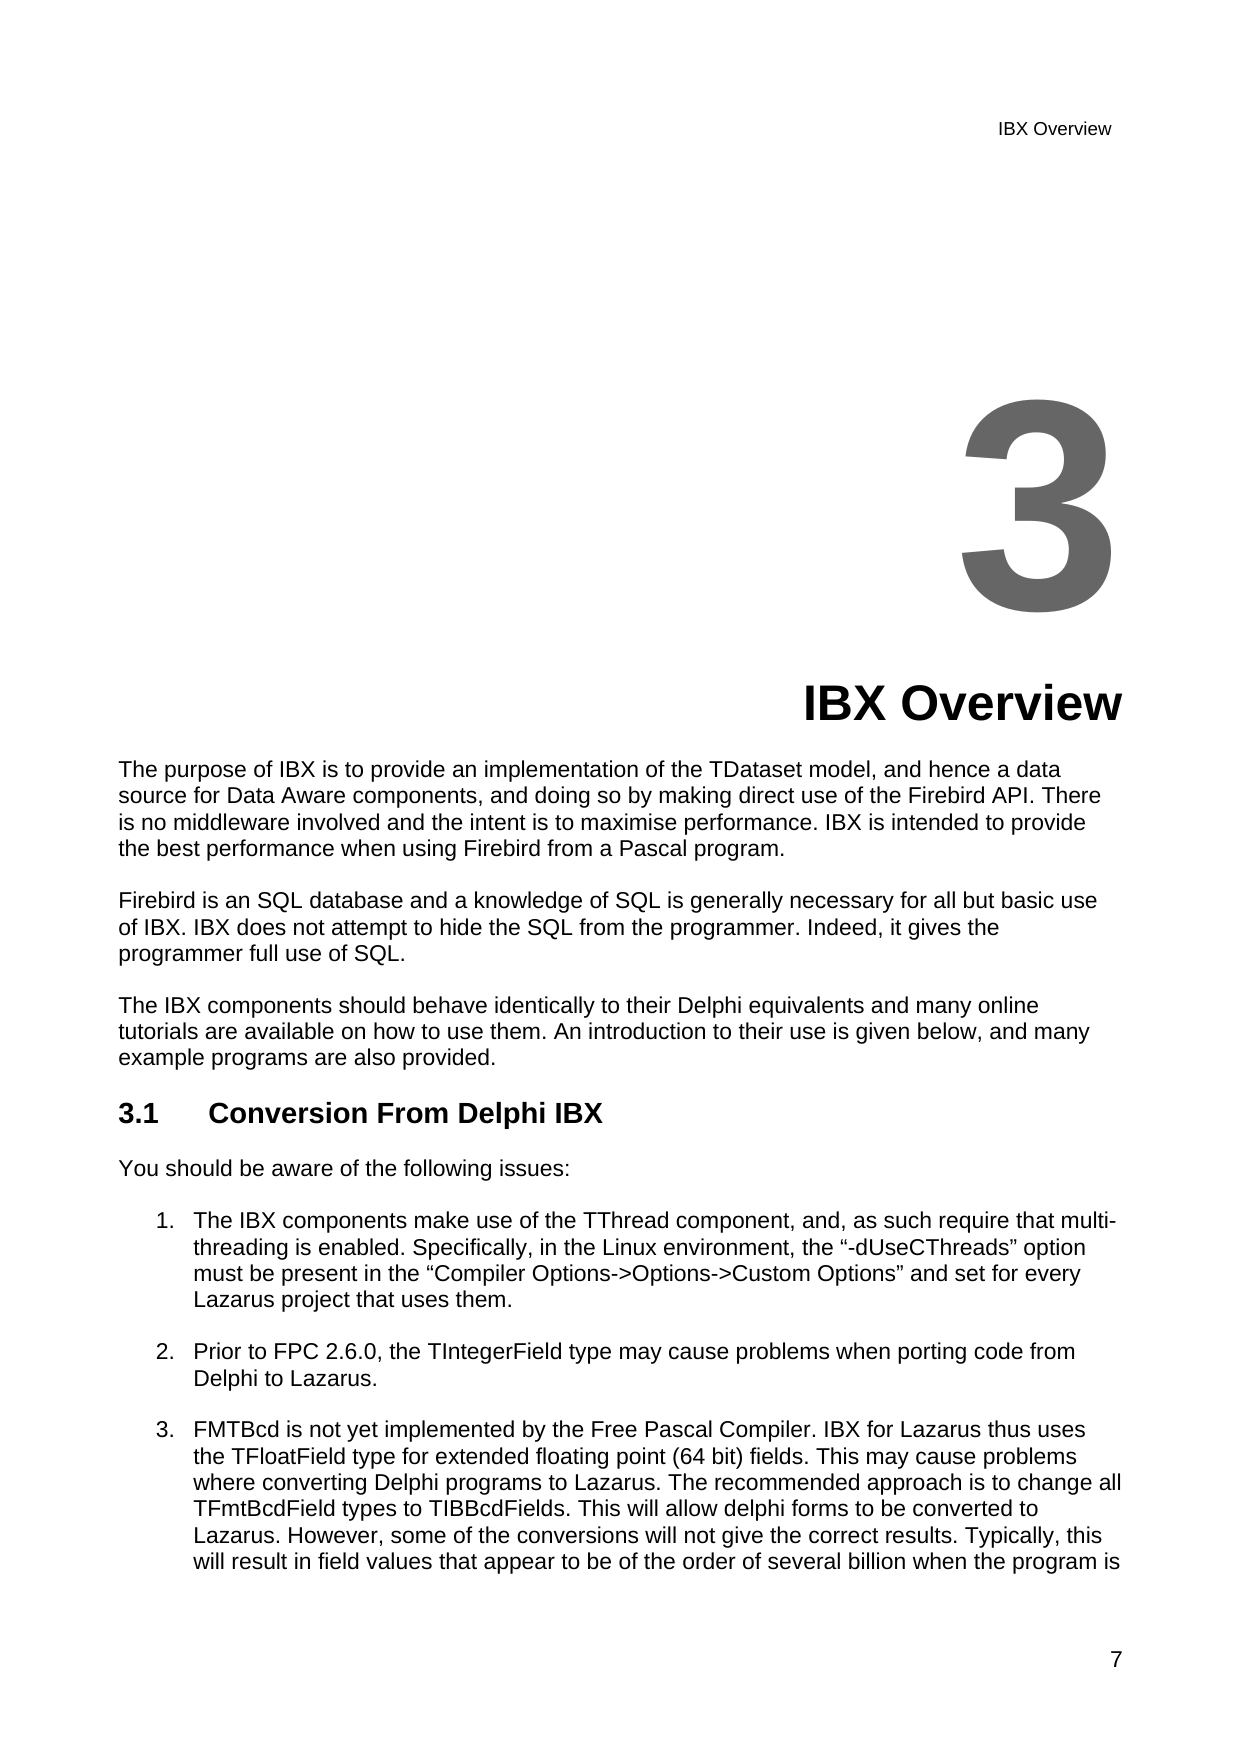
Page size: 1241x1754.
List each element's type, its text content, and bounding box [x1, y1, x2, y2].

subtitle Conversion From Delphi IBX [118, 1096, 1122, 1130]
list The IBX components make use of the TThread component, and, as such require that multi-threading is enabled. Specifically, in the Linux environment, the “-dUseCThreads” option must be present in the “Compiler Options->Options->Custom Options” and set for every Lazarus project that uses them. [156, 1207, 1122, 1313]
list FMTBcd is not yet implemented by the Free Pascal Compiler. IBX for Lazarus thus uses the TFloatField type for extended floating point (64 bit) fields. This may cause problems where converting Delphi programs to Lazarus. The recommended approach is to change all TFmtBcdField types to TIBBcdFields. This will allow delphi forms to be converted to Lazarus. However, some of the conversions will not give the correct results. Typically, this will result in field values that appear to be of the order of several billion when the program is [156, 1416, 1122, 1574]
text The purpose of IBX is to provide an implementation of the TDataset model, and hence a data source for Data Aware components, and doing so by making direct use of the Firebird API. There is no middleware involved and the intent is to maximise performance. IBX is intended to provide the best performance when using Firebird from a Pascal program. [118, 756, 1122, 862]
list Prior to FPC 2.6.0, the TIntegerField type may cause problems when porting code from Delphi to Lazarus. [156, 1338, 1122, 1391]
text The IBX components should behave identically to their Delphi equivalents and many online tutorials are available on how to use them. An introduction to their use is given below, and many example programs are also provided. [118, 992, 1122, 1071]
text Firebird is an SQL database and a knowledge of SQL is generally necessary for all but basic use of IBX. IBX does not attempt to hide the SQL from the programmer. Indeed, it gives the programmer full use of SQL. [118, 887, 1122, 966]
subtitle IBX Overview [81, 328, 1122, 731]
text You should be aware of the following issues: [118, 1155, 1122, 1182]
